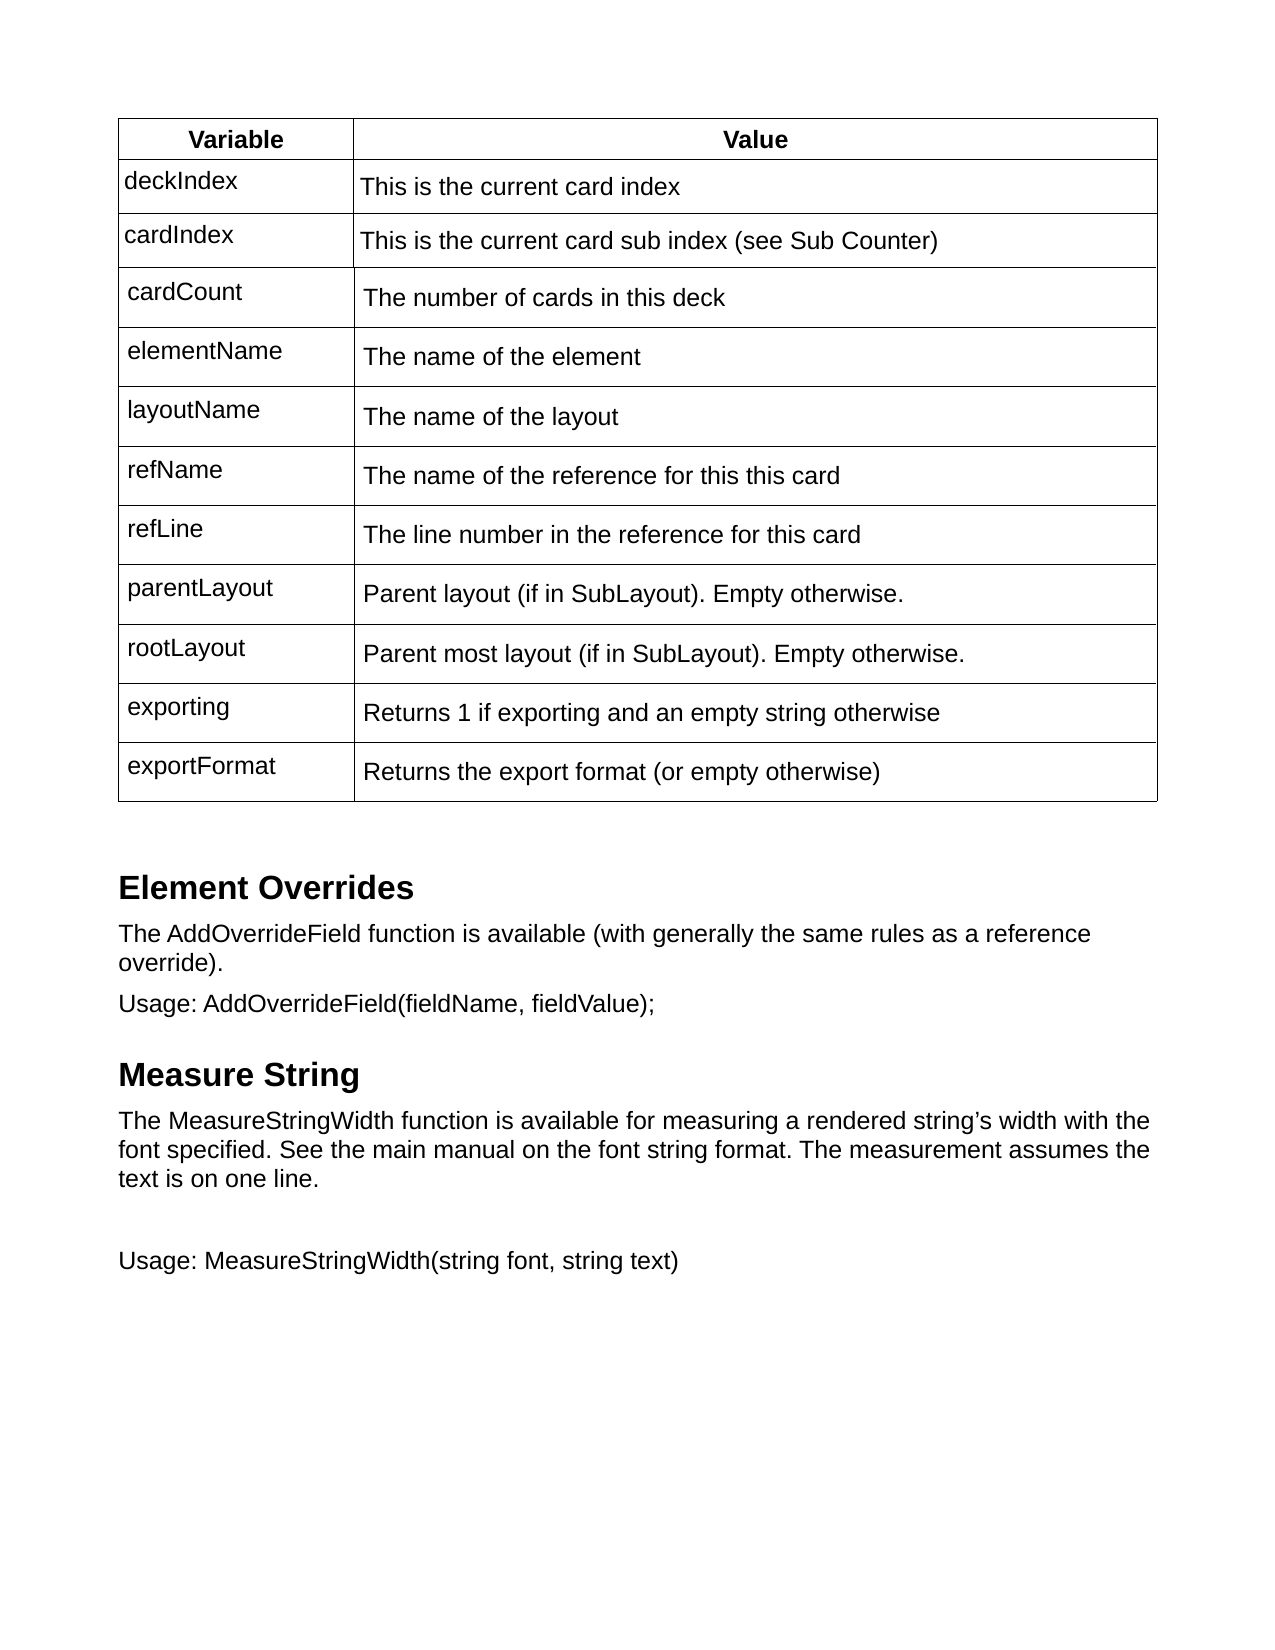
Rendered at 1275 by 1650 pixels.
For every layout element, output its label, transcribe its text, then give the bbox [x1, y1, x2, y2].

text The MeasureStringWidth function is available for measuring a rendered string’s width with the font specified. See the main manual on the font string format. The measurement assumes the text is on one line. [118, 1106, 1157, 1192]
subtitle Measure String [118, 1055, 1157, 1094]
table_cell The name of the layout [355, 386, 1157, 446]
table_header Value [354, 119, 1157, 159]
table_cell rootLayout [119, 625, 354, 683]
table_cell Parent layout (if in SubLayout). Empty otherwise. [355, 564, 1157, 623]
table_cell Returns the export format (or empty otherwise) [355, 742, 1157, 801]
table_cell Parent most layout (if in SubLayout). Empty otherwise. [355, 624, 1157, 683]
table_cell The line number in the reference for this card [355, 505, 1157, 564]
table_cell cardCount [119, 268, 354, 327]
table_cell cardIndex [119, 214, 353, 267]
table_cell exportFormat [119, 743, 354, 801]
table_cell refLine [119, 506, 354, 564]
table_cell The number of cards in this deck [355, 267, 1157, 327]
table_cell layoutName [119, 387, 354, 446]
table_cell refName [119, 447, 354, 505]
table_cell The name of the reference for this this card [355, 446, 1157, 505]
table_cell deckIndex [119, 160, 353, 213]
table_cell Returns 1 if exporting and an empty string otherwise [355, 683, 1157, 742]
text The AddOverrideField function is available (with generally the same rules as a reference override). [118, 919, 1157, 976]
table_cell The name of the element [355, 327, 1157, 386]
subtitle Element Overrides [118, 868, 1157, 906]
table_cell parentLayout [119, 565, 354, 623]
table_header Variable [119, 119, 353, 159]
table_cell This is the current card index [354, 160, 1157, 213]
table_cell elementName [119, 328, 354, 386]
text Usage: AddOverrideField(fieldName, fieldValue); [118, 989, 1157, 1017]
table_cell This is the current card sub index (see Sub Counter) [354, 214, 1157, 267]
table_cell exporting [119, 684, 354, 742]
text Usage: MeasureStringWidth(string font, string text) [118, 1246, 1157, 1275]
